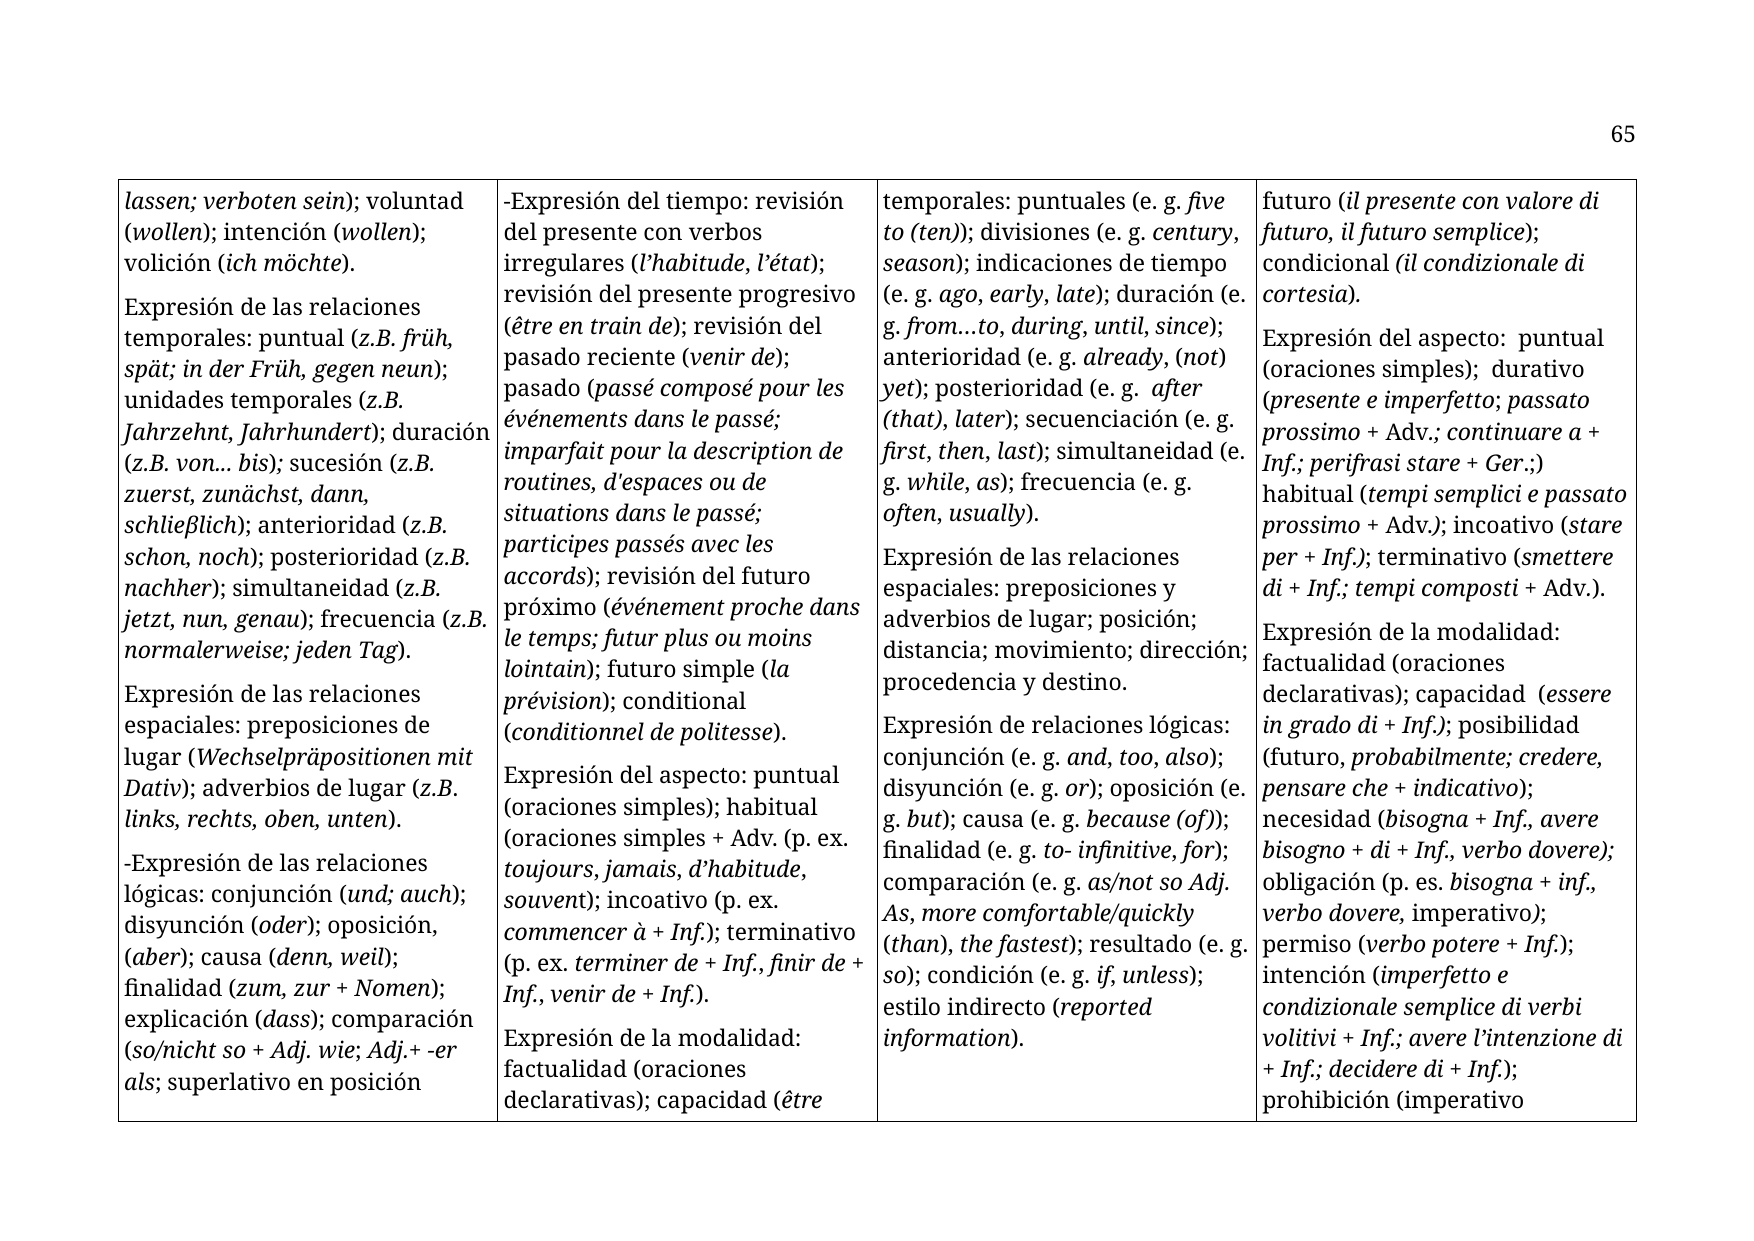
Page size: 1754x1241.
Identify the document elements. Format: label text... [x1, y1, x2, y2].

table_cell futuro (il presente con valore di futuro, il futuro semplice); condicional (il condizionale di cortesia). Expresión del aspecto: puntual (oraciones simples); durativo (presente e imperfetto; passato prossimo + Adv.; continuare a + Inf.; perifrasi stare + Ger.;) habitual (tempi semplici e passato prossimo + Adv.); incoativo (stare per + Inf.); terminativo (smettere di + Inf.; tempi composti + Adv.). Expresión de la modalidad: factualidad (oraciones declarativas); capacidad (essere in grado di + Inf.); posibilidad (futuro, probabilmente; credere, pensare che + indicativo); necesidad (bisogna + Inf., avere bisogno + di + Inf., verbo dovere); obligación (p. es. bisogna + inf., verbo dovere, imperativo); permiso (verbo potere + Inf.); intención (imperfetto e condizionale semplice di verbi volitivi + Inf.; avere l’intenzione di + Inf.; decidere di + Inf.); prohibición (imperativo [1257, 180, 1636, 1121]
table_cell -Expresión del tiempo: revisión del presente con verbos irregulares (l’habitude, l’état); revisión del presente progresivo (être en train de); revisión del pasado reciente (venir de); pasado (passé composé pour les événements dans le passé; imparfait pour la description de routines, d'espaces ou de situations dans le passé; participes passés avec les accords); revisión del futuro próximo (événement proche dans le temps; futur plus ou moins lointain); futuro simple (la prévision); conditional (conditionnel de politesse). Expresión del aspecto: puntual (oraciones simples); habitual (oraciones simples + Adv. (p. ex. toujours, jamais, d’habitude, souvent); incoativo (p. ex. commencer à + Inf.); terminativo (p. ex. terminer de + Inf., finir de + Inf., venir de + Inf.). Expresión de la modalidad: factualidad (oraciones declarativas); capacidad (être [498, 180, 877, 1121]
table_cell temporales: puntuales (e. g. five to (ten)); divisiones (e. g. century, season); indicaciones de tiempo (e. g. ago, early, late); duración (e. g. from…to, during, until, since); anterioridad (e. g. already, (not) yet); posterioridad (e. g. after (that), later); secuenciación (e. g. first, then, last); simultaneidad (e. g. while, as); frecuencia (e. g. often, usually). Expresión de las relaciones espaciales: preposiciones y adverbios de lugar; posición; distancia; movimiento; dirección; procedencia y destino. Expresión de relaciones lógicas: conjunción (e. g. and, too, also); disyunción (e. g. or); oposición (e. g. but); causa (e. g. because (of)); finalidad (e. g. to- infinitive, for); comparación (e. g. as/not so Adj. As, more comfortable/quickly (than), the fastest); resultado (e. g. so); condición (e. g. if, unless); estilo indirecto (reported information). [878, 180, 1256, 1121]
table_cell lassen; verboten sein); voluntad (wollen); intención (wollen); volición (ich möchte). Expresión de las relaciones temporales: puntual (z.B. früh, spät; in der Früh, gegen neun); unidades temporales (z.B. Jahrzehnt, Jahrhundert); duración (z.B. von... bis); sucesión (z.B. zuerst, zunächst, dann, schlieβlich); anterioridad (z.B. schon, noch); posterioridad (z.B. nachher); simultaneidad (z.B. jetzt, nun, genau); frecuencia (z.B. normalerweise; jeden Tag). Expresión de las relaciones espaciales: preposiciones de lugar (Wechselpräpositionen mit Dativ); adverbios de lugar (z.B. links, rechts, oben, unten). -Expresión de las relaciones lógicas: conjunción (und; auch); disyunción (oder); oposición, (aber); causa (denn, weil); finalidad (zum, zur + Nomen); explicación (dass); comparación (so/nicht so + Adj. wie; Adj.+ -er als; superlativo en posición [119, 180, 497, 1121]
